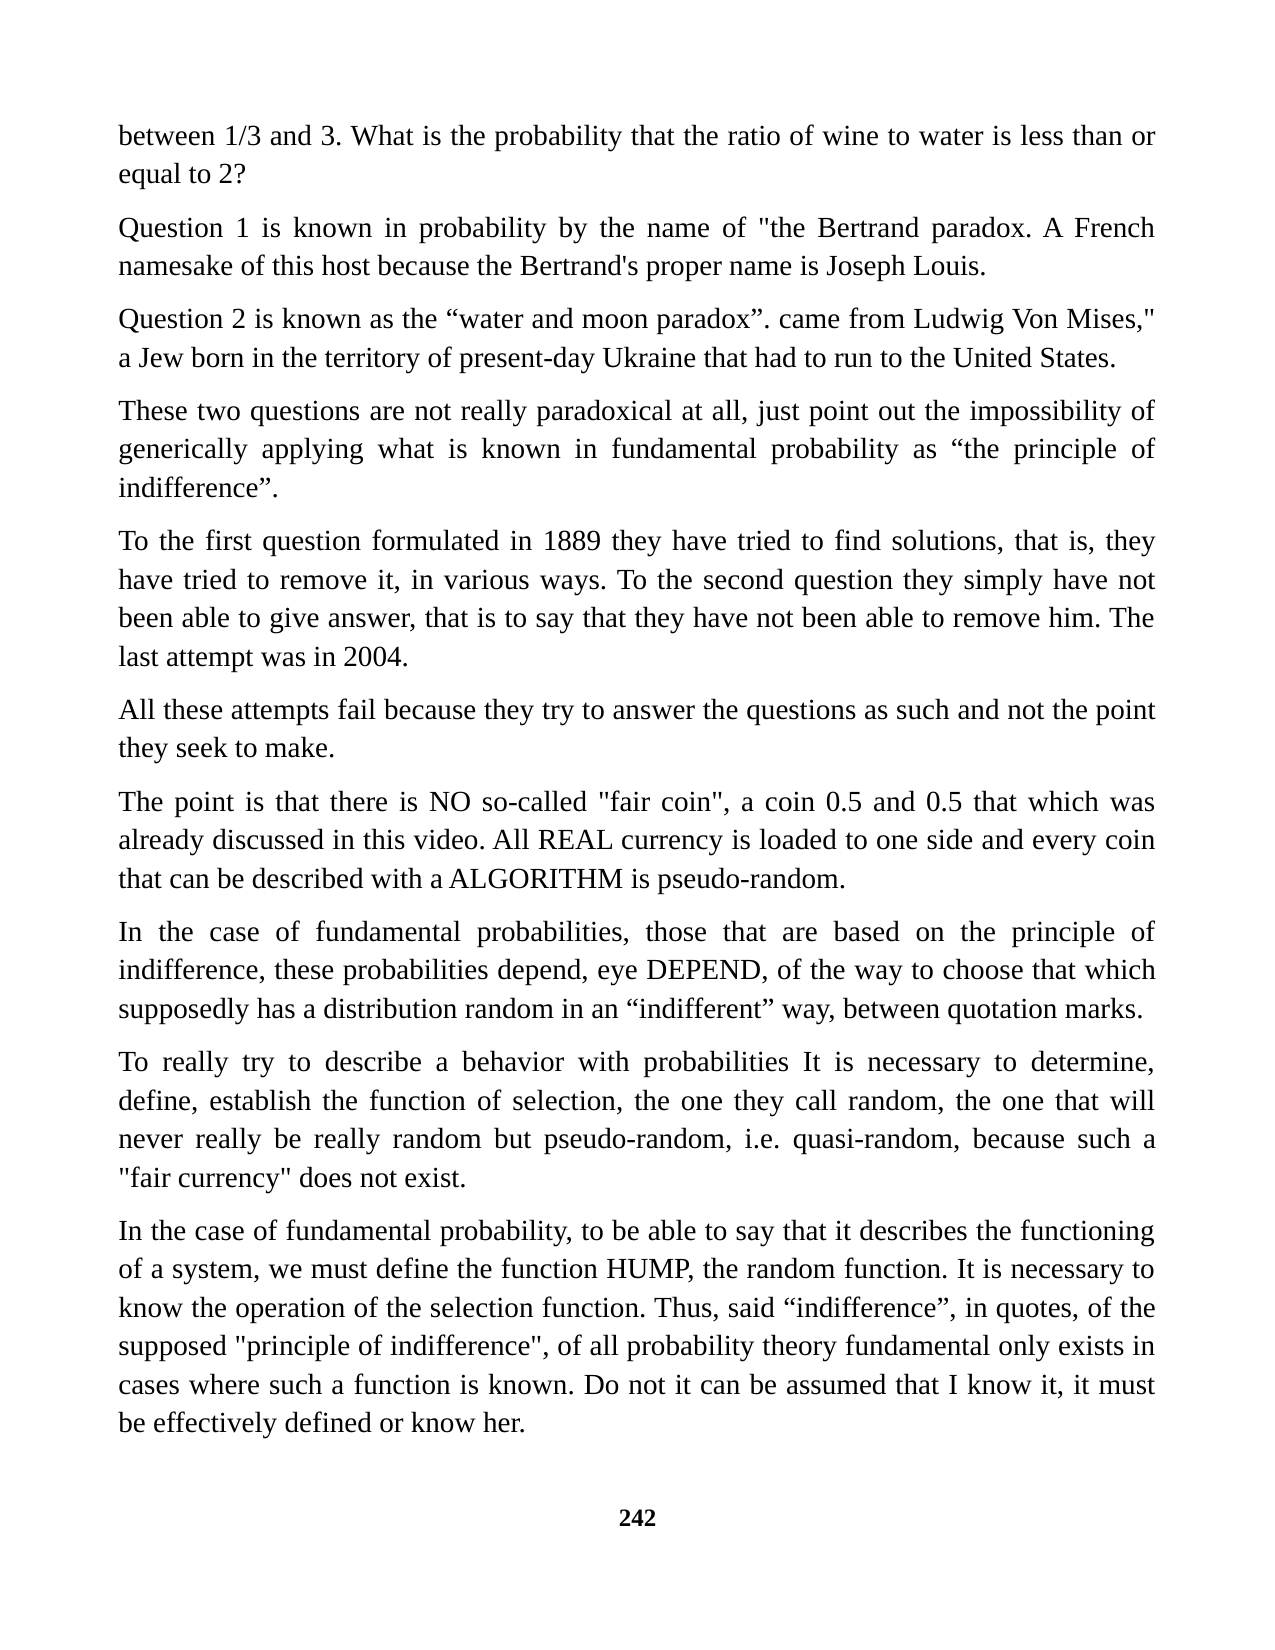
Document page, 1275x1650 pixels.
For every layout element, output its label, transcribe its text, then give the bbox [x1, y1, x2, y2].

text To the first question formulated in 1889 they have tried to find solutions, that is, they have tried to remove it, in various ways. To the second question they simply have not been able to give answer, that is to say that they have not been able to remove him. The last attempt was in 2004. [118, 523, 1157, 672]
text In the case of fundamental probability, to be able to say that it describes the functioning of a system, we must define the function HUMP, the random function. It is necessary to know the operation of the selection function. Thus, said “indifference”, in quotes, of the supposed "principle of indifference", of all probability theory fundamental only exists in cases where such a function is known. Do not it can be assumed that I know it, it must be effectively defined or know her. [118, 1213, 1157, 1439]
text The point is that there is NO so-called "fair coin", a coin 0.5 and 0.5 that which was already discussed in this video. All REAL currency is loaded to one side and every coin that can be described with a ALGORITHM is pseudo-random. [118, 784, 1157, 894]
text between 1/3 and 3. What is the probability that the ratio of wine to water is less than or equal to 2? [118, 118, 1157, 190]
text These two questions are not really paradoxical at all, just point out the impossibility of generically applying what is known in fundamental probability as “the principle of indifference”. [118, 393, 1157, 504]
text In the case of fundamental probabilities, those that are based on the principle of indifference, these probabilities depend, eye DEPEND, of the way to choose that which supposedly has a distribution random in an “indifferent” way, between quotation marks. [118, 914, 1157, 1024]
text Question 2 is known as the “water and moon paradox”. came from Ludwig Von Mises," a Jew born in the territory of present-day Ukraine that had to run to the United States. [118, 301, 1157, 373]
text All these attempts fail because they try to answer the questions as such and not the point they seek to make. [118, 692, 1157, 764]
text To really try to describe a behavior with probabilities It is necessary to determine, define, establish the function of selection, the one they call random, the one that will never really be really random but pseudo-random, i.e. quasi-random, because such a "fair currency" does not exist. [118, 1044, 1157, 1193]
text Question 1 is known in probability by the name of "the Bertrand paradox. A French namesake of this host because the Bertrand's proper name is Joseph Louis. [118, 210, 1157, 282]
